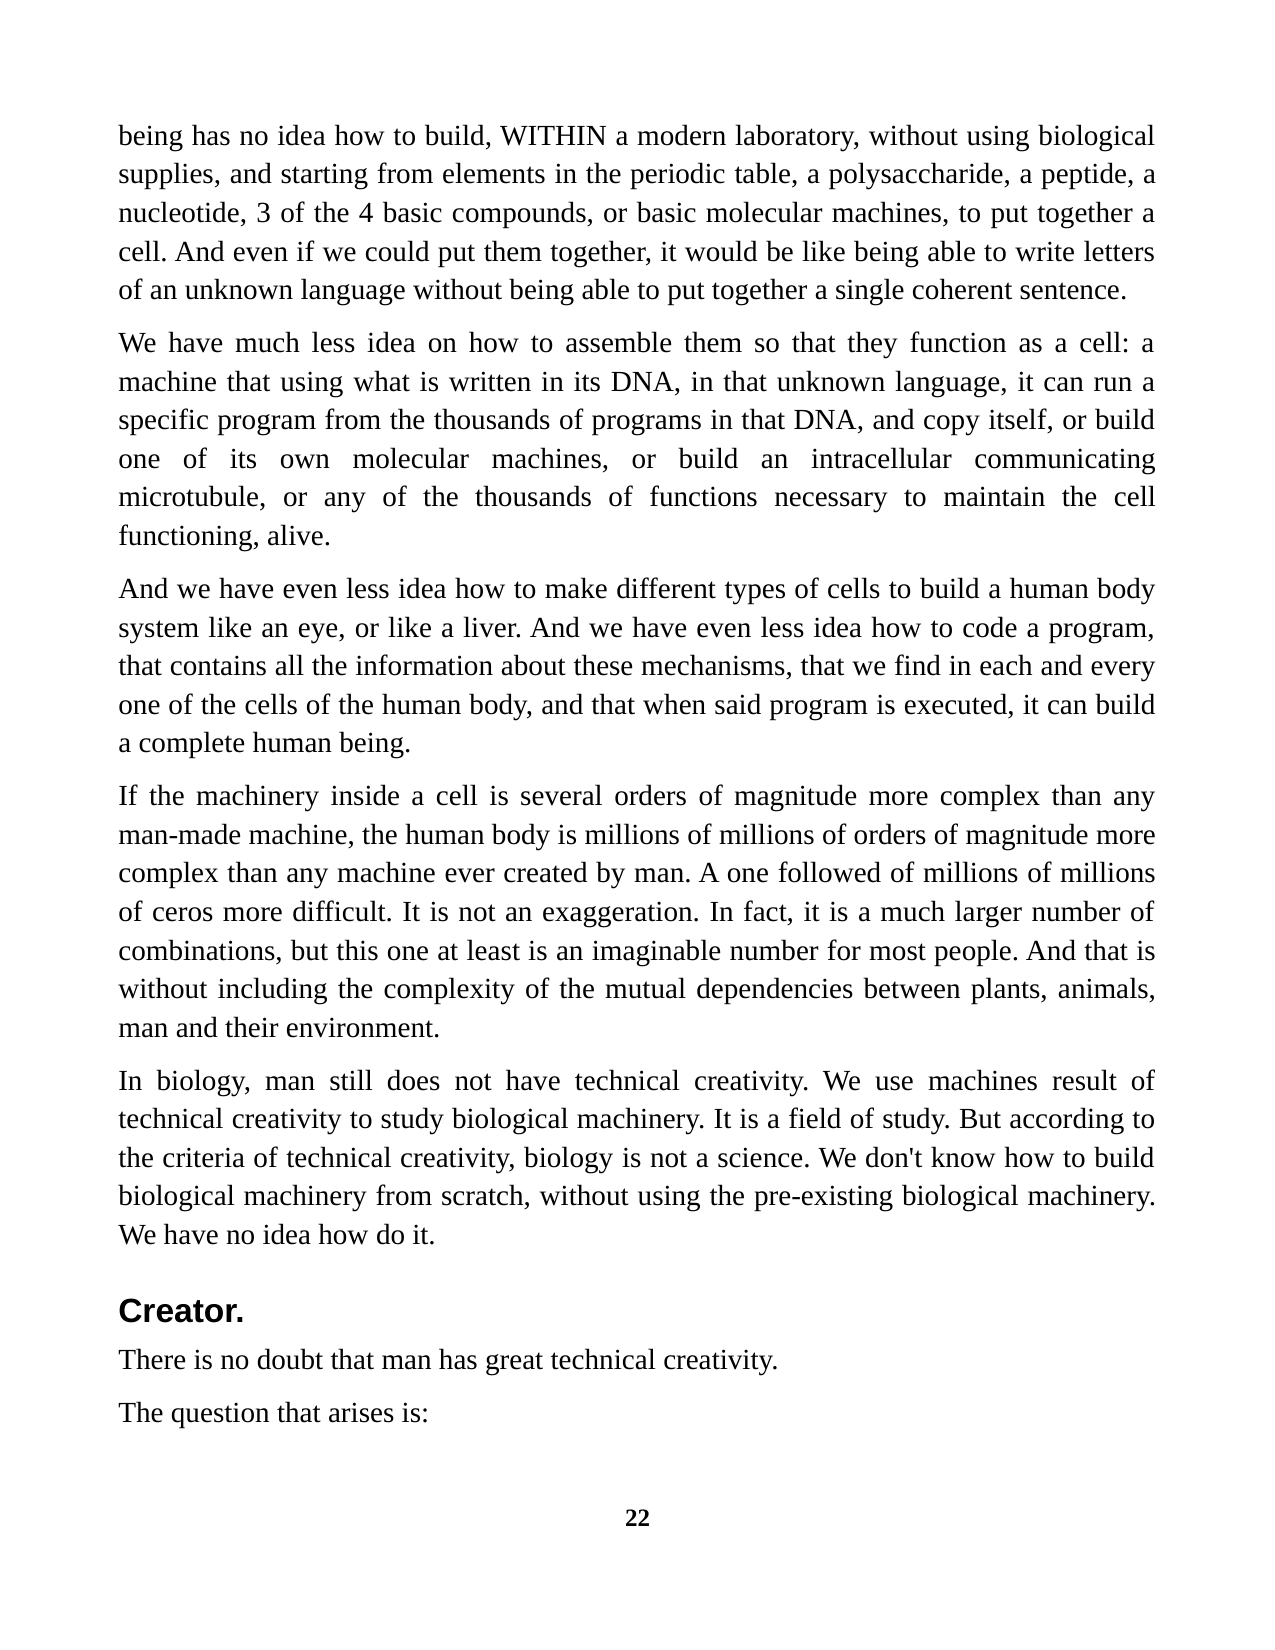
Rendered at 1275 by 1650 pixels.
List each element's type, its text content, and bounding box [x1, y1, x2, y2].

text In biology, man still does not have technical creativity. We use machines result of technical creativity to study biological machinery. It is a field of study. But according to the criteria of technical creativity, biology is not a science. We don't know how to build biological machinery from scratch, without using the pre-existing biological machinery. We have no idea how do it. [118, 1063, 1157, 1251]
subtitle Creator. [118, 1291, 1157, 1330]
text There is no doubt that man has great technical creativity. [118, 1342, 1157, 1376]
text And we have even less idea how to make different types of cells to build a human body system like an eye, or like a liver. And we have even less idea how to code a program, that contains all the information about these mechanisms, that we find in each and every one of the cells of the human body, and that when said program is executed, it can build a complete human being. [118, 571, 1157, 759]
text The question that arises is: [118, 1395, 1157, 1429]
text We have much less idea on how to assemble them so that they function as a cell: a machine that using what is written in its DNA, in that unknown language, it can run a specific program from the thousands of programs in that DNA, and copy itself, or build one of its own molecular machines, or build an intracellular communicating microtubule, or any of the thousands of functions necessary to maintain the cell functioning, alive. [118, 325, 1157, 552]
text If the machinery inside a cell is several orders of magnitude more complex than any man-made machine, the human body is millions of millions of orders of magnitude more complex than any machine ever created by man. A one followed of millions of millions of ceros more difficult. It is not an exaggeration. In fact, it is a much larger number of combinations, but this one at least is an imaginable number for most people. And that is without including the complexity of the mutual dependencies between plants, animals, man and their environment. [118, 778, 1157, 1043]
text being has no idea how to build, WITHIN a modern laboratory, without using biological supplies, and starting from elements in the periodic table, a polysaccharide, a peptide, a nucleotide, 3 of the 4 basic compounds, or basic molecular machines, to put together a cell. And even if we could put them together, it would be like being able to write letters of an unknown language without being able to put together a single coherent sentence. [118, 118, 1157, 306]
